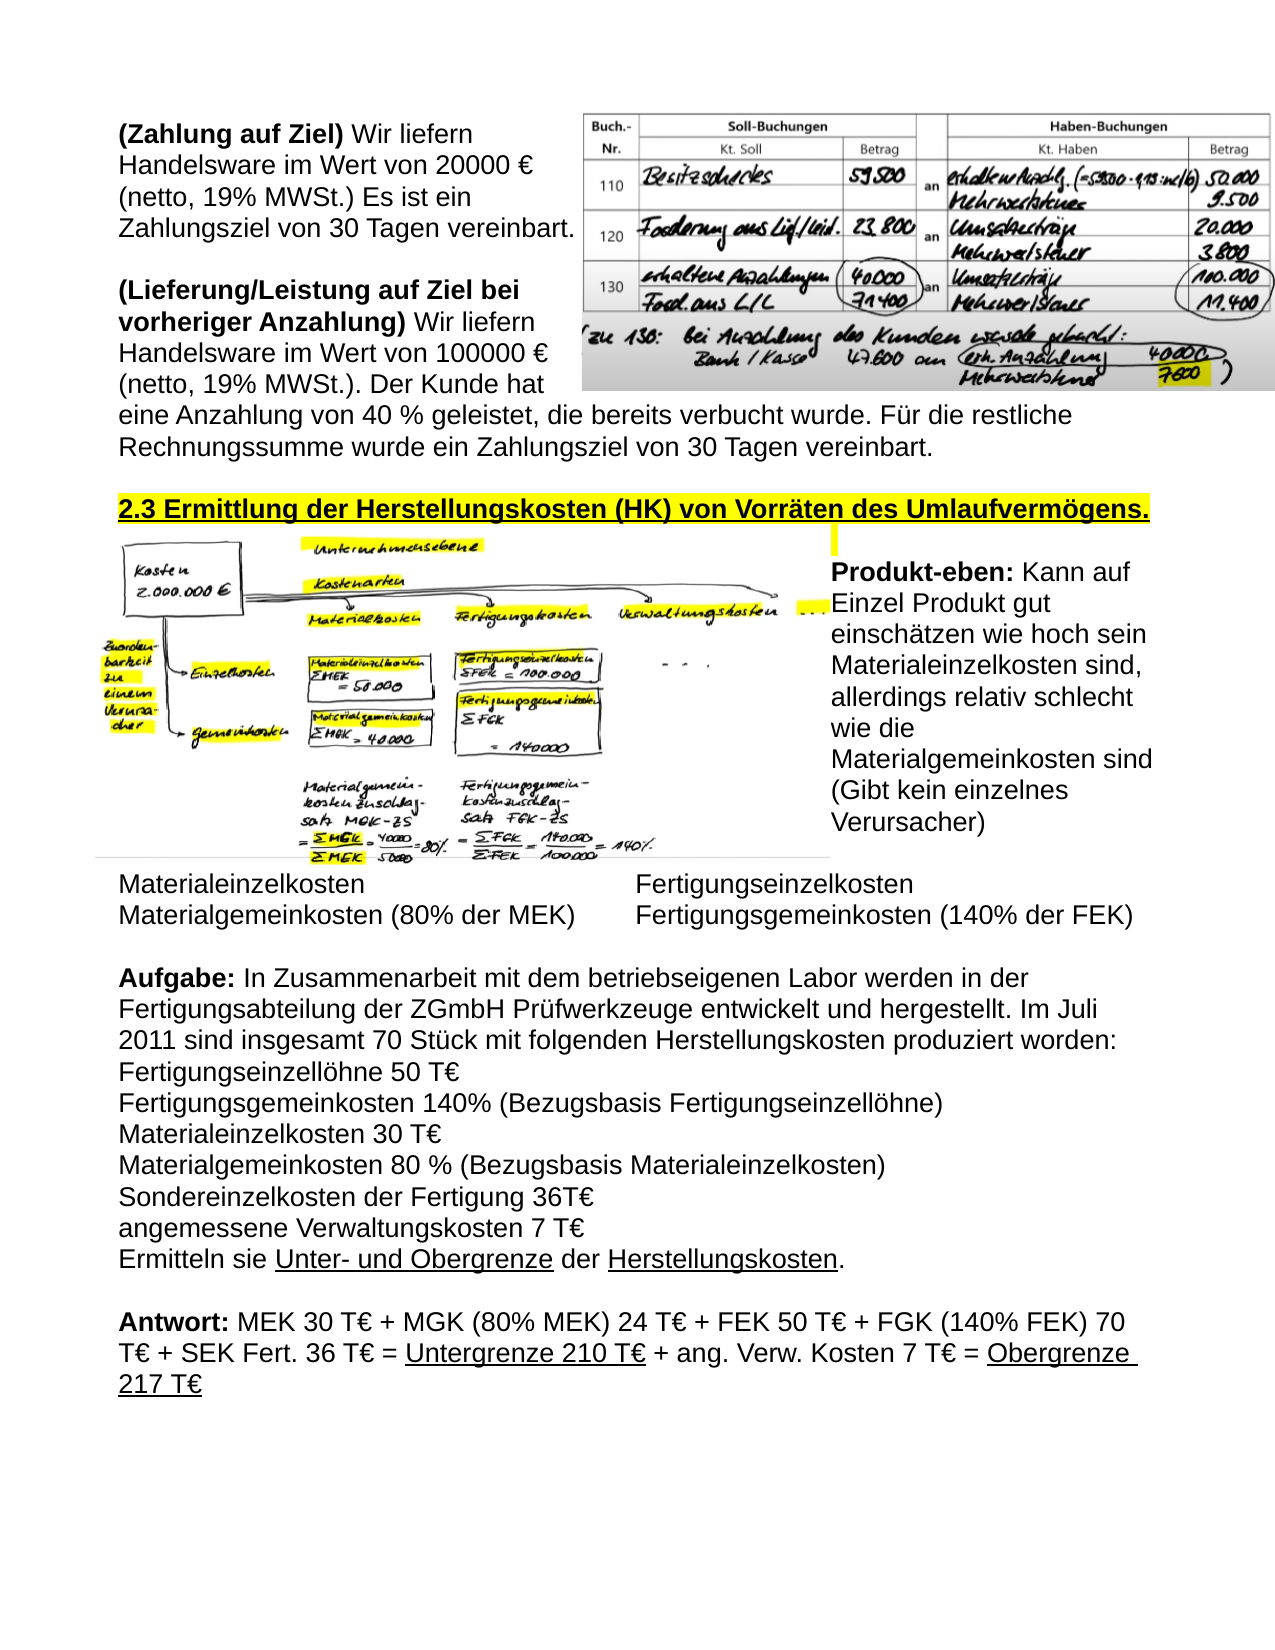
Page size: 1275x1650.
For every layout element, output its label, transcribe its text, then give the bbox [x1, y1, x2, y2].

picture [581, 110, 1275, 391]
text Materialeinzelkosten Fertigungseinzelkosten Materialgemeinkosten (80% der MEK) Fertigungsgemeinkosten (140% der FEK) Aufgabe: In Zusammenarbeit mit dem betriebseigenen Labor werden in der Fertigungsabteilung der ZGmbH Prüfwerkzeuge entwickelt und hergestellt. Im Juli 2011 sind insgesamt 70 Stück mit folgenden Herstellungskosten produziert worden: Fertigungseinzellöhne 50 T€ [118, 868, 1157, 1087]
text (Lieferung/Leistung auf Ziel bei vorheriger Anzahlung) Wir liefern Handelsware im Wert von 100000 € (netto, 19% MWSt.). Der Kunde hat eine Anzahlung von 40 % geleistet, die bereits verbucht wurde. Für die restliche Rechnungssumme wurde ein Zahlungsziel von 30 Tagen vereinbart. [118, 274, 1157, 462]
text Ermitteln sie Unter- und Obergrenze der Herstellungskosten. Antwort: MEK 30 T€ + MGK (80% MEK) 24 T€ + FEK 50 T€ + FGK (140% FEK) 70 T€ + SEK Fert. 36 T€ = Untergrenze 210 T€ + ang. Verw. Kosten 7 T€ = Obergrenze 217 T€ [118, 1243, 1157, 1399]
text 2.3 Ermittlung der Herstellungskosten (HK) von Vorräten des Umlaufvermögens. [118, 493, 1157, 524]
text Sondereinzelkosten der Fertigung 36T€ [118, 1181, 1157, 1212]
text (Zahlung auf Ziel) Wir liefern Handelsware im Wert von 20000 € (netto, 19% MWSt.) Es ist ein Zahlungsziel von 30 Tagen vereinbart. [118, 118, 581, 243]
text Fertigungsgemeinkosten 140% (Bezugsbasis Fertigungseinzellöhne) Materialeinzelkosten 30 T€ [118, 1087, 1157, 1149]
picture [95, 531, 831, 865]
text angemessene Verwaltungskosten 7 T€ [118, 1212, 1157, 1243]
text Produkt-eben: Kann auf Einzel Produkt gut einschätzen wie hoch sein Materialeinzelkosten sind, allerdings relativ schlecht wie die Materialgemeinkosten sind (Gibt kein einzelnes Verursacher) [831, 556, 1157, 837]
text Materialgemeinkosten 80 % (Bezugsbasis Materialeinzelkosten) [118, 1149, 1157, 1181]
